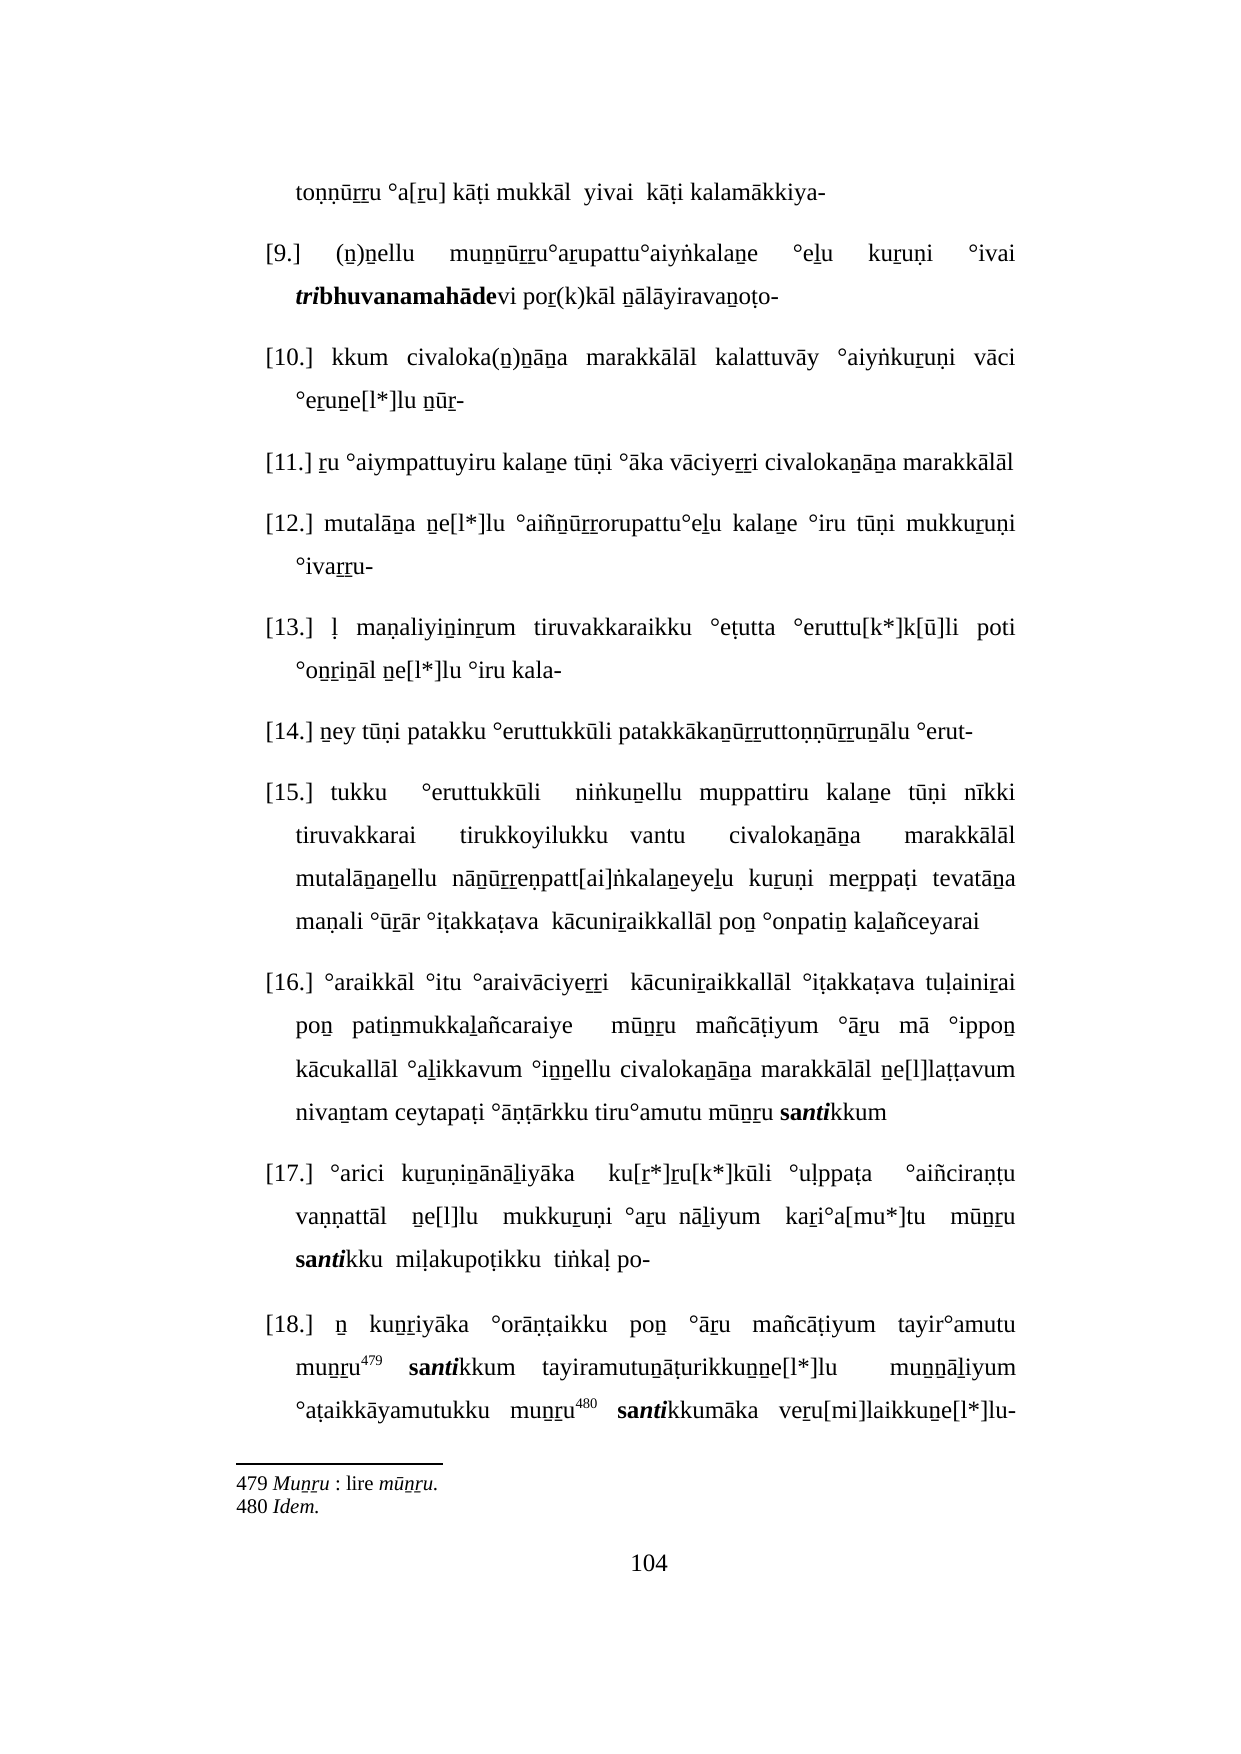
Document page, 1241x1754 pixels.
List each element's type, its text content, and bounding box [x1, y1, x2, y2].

text [12.] mutalāṉa ṉe[l*]lu °aiñṉūṟṟorupattu°eḻu kalaṉe °iru tūṇi mukkuṟuṇi °ivaṟṟu- [265, 508, 1016, 579]
text toṇṇūṟṟu °a[ṟu] kāṭi mukkāl yivai kāṭi kalamākkiya- [265, 177, 1016, 206]
text Idem. [236, 1494, 1061, 1518]
text [17.] °arici kuṟuṇiṉānāḻiyāka ku[ṟ*]ṟu[k*]kūli °uḷppaṭa °aiñciraṇṭu vaṇṇattāl ṉe[l]lu mukkuṟuṇi °aṟu nāḻiyum kaṟi°a[mu*]tu mūṉṟu santikku miḷakupoṭikku tiṅkaḷ po- [265, 1158, 1016, 1273]
text [10.] kkum civaloka(ṉ)ṉāṉa marakkālāl kalattuvāy °aiyṅkuṟuṇi vāci °eṟuṉe[l*]lu ṉūṟ- [265, 342, 1016, 414]
text [11.] ṟu °aiympattuyiru kalaṉe tūṇi °āka vāciyeṟṟi civalokaṉāṉa marakkālāl [265, 447, 1016, 475]
text [14.] ṉey tūṇi patakku °eruttukkūli patakkākaṉūṟṟuttoṇṇūṟṟuṉālu °erut- [265, 716, 1016, 745]
text [18.] ṉ kuṉṟiyāka °orāṇṭaikku poṉ °āṟu mañcāṭiyum tayir°amutu muṉṟu santikkum tayiramutuṉāṭurikkuṉṉe[l*]lu muṉṉāḻiyum °aṭaikkāyamutukku muṉṟu santikkumāka veṟu[mi]laikkuṉe[l*]lu- [265, 1309, 1016, 1424]
text [16.] °araikkāl °itu °araivāciyeṟṟi kācuniṟaikkallāl °iṭakkaṭava tuḷainiṟai poṉ patiṉmukkaḻañcaraiye mūṉṟu mañcāṭiyum °āṟu mā °ippoṉ kācukallāl °aḻikkavum °iṉṉellu civalokaṉāṉa marakkālāl ṉe[l]laṭṭavum nivaṉtam ceytapaṭi °āṇṭārkku tiru°amutu mūṉṟu santikkum [265, 967, 1016, 1126]
text [9.] (ṉ)ṉellu muṉṉūṟṟu°aṟupattu°aiyṅkalaṉe °eḻu kuṟuṇi °ivai tribhuvanamahādevi poṟ(k)kāl ṉālāyiravaṉoṭo- [265, 238, 1016, 310]
text [13.] ḷ maṇaliyiṉinṟum tiruvakkaraikku °eṭutta °eruttu[k*]k[ū]li poti °oṉṟiṉāl ṉe[l*]lu °iru kala- [265, 612, 1016, 684]
text Muṉṟu : lire mūṉṟu. [236, 1470, 1061, 1494]
text [15.] tukku °eruttukkūli niṅkuṉellu muppattiru kalaṉe tūṇi nīkki tiruvakkarai tirukkoyilukku vantu civalokaṉāṉa marakkālāl mutalāṉaṉellu nāṉūṟṟeṇpatt[ai]ṅkalaṉeyeḻu kuṟuṇi meṟppaṭi tevatāṉa maṇali °ūṟār °iṭakkaṭava kācuniṟaikkallāl poṉ °onpatiṉ kaḻañceyarai [265, 777, 1016, 935]
